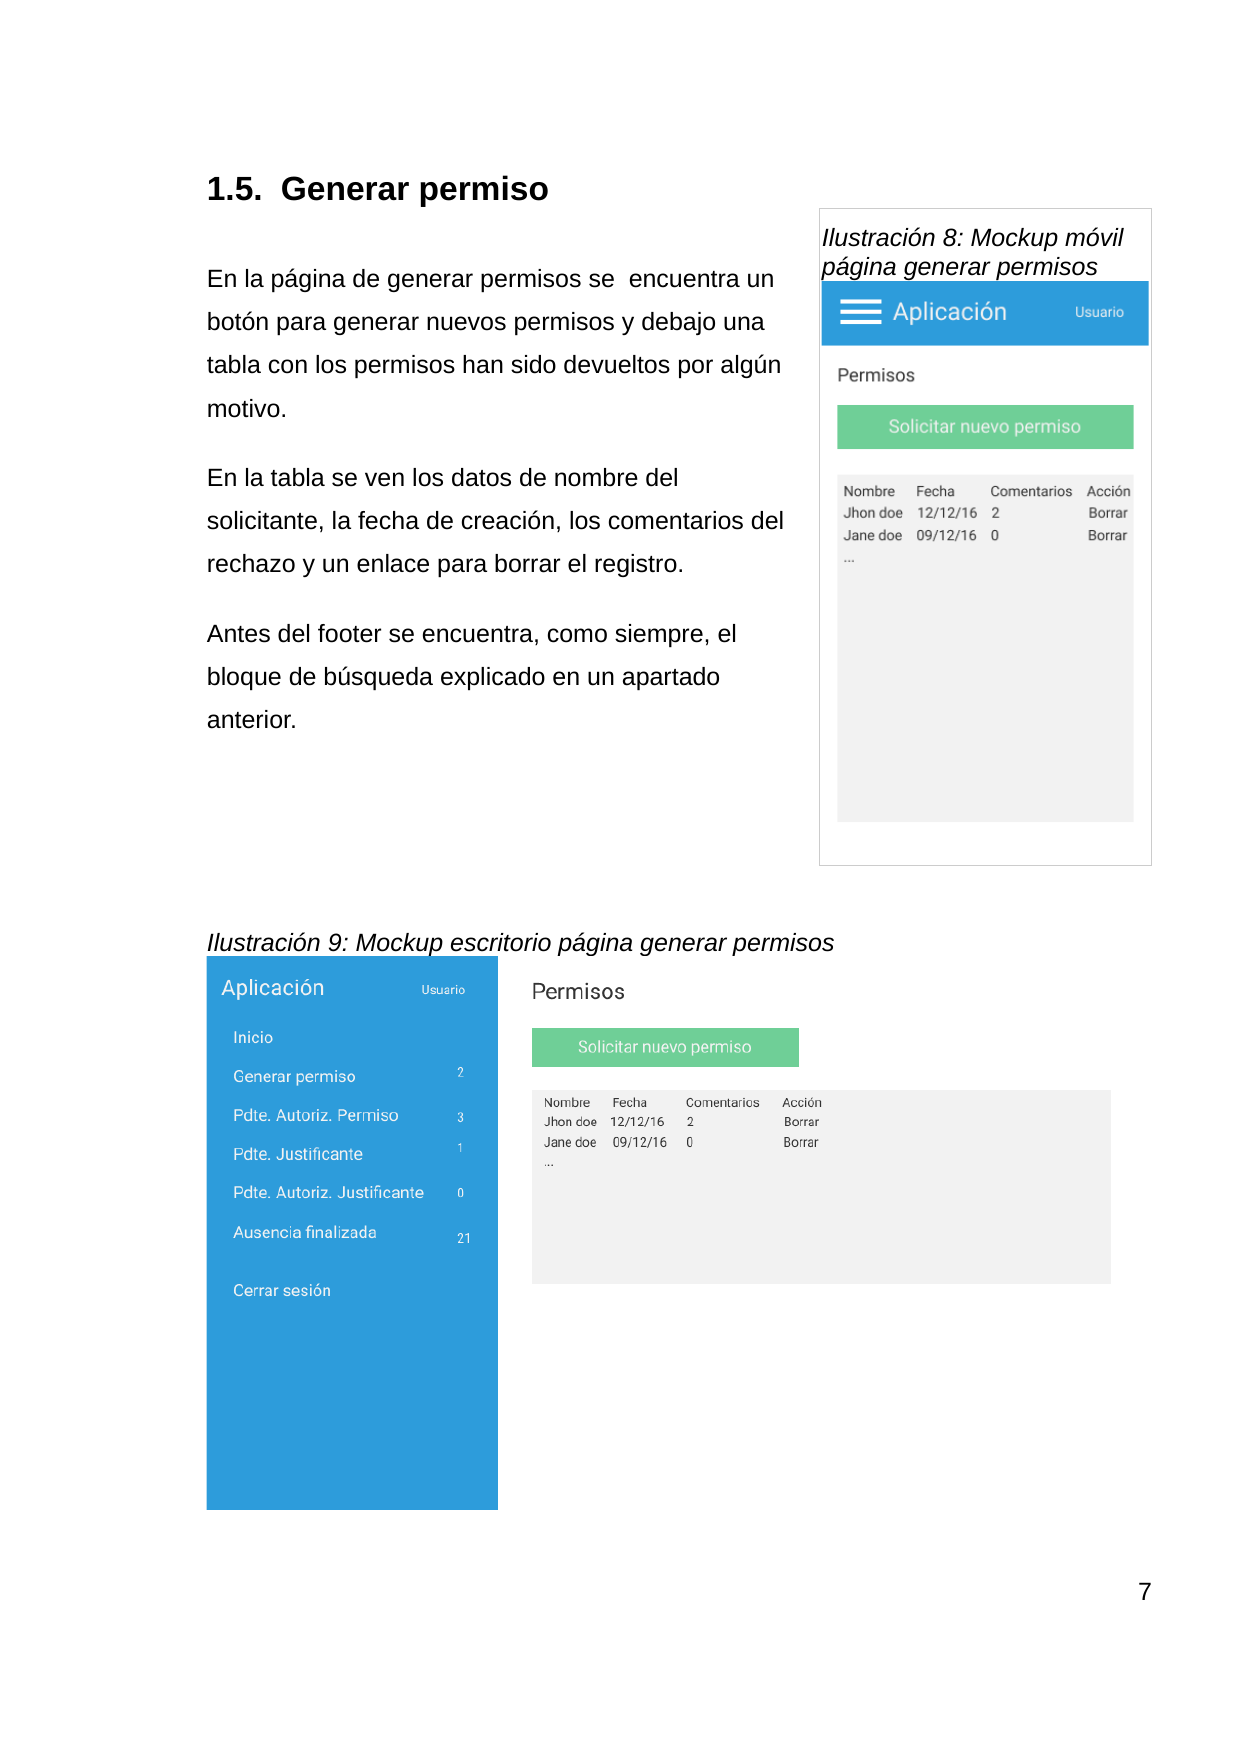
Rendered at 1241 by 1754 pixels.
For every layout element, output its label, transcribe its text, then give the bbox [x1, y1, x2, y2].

text [820, 209, 1151, 865]
text En la tabla se ven los datos de nombre del solicitante, la fecha de creación, los comentarios del rechazo y un enlace para borrar el registro. [207, 463, 819, 578]
picture [206, 956, 1152, 1510]
text Ilustración 9: Mockup escritorio página generar permisos [207, 928, 1152, 956]
subtitle Generar permiso [207, 168, 1152, 207]
text En la página de generar permisos se encuentra un botón para generar nuevos permisos y debajo una tabla con los permisos han sido devueltos por algún motivo. [207, 264, 819, 422]
text Ilustración 8: Mockup móvil página generar permisos [822, 223, 1149, 281]
picture [821, 281, 1149, 862]
text Antes del footer se encuentra, como siempre, el bloque de búsqueda explicado en un apartado anterior. [207, 619, 819, 734]
